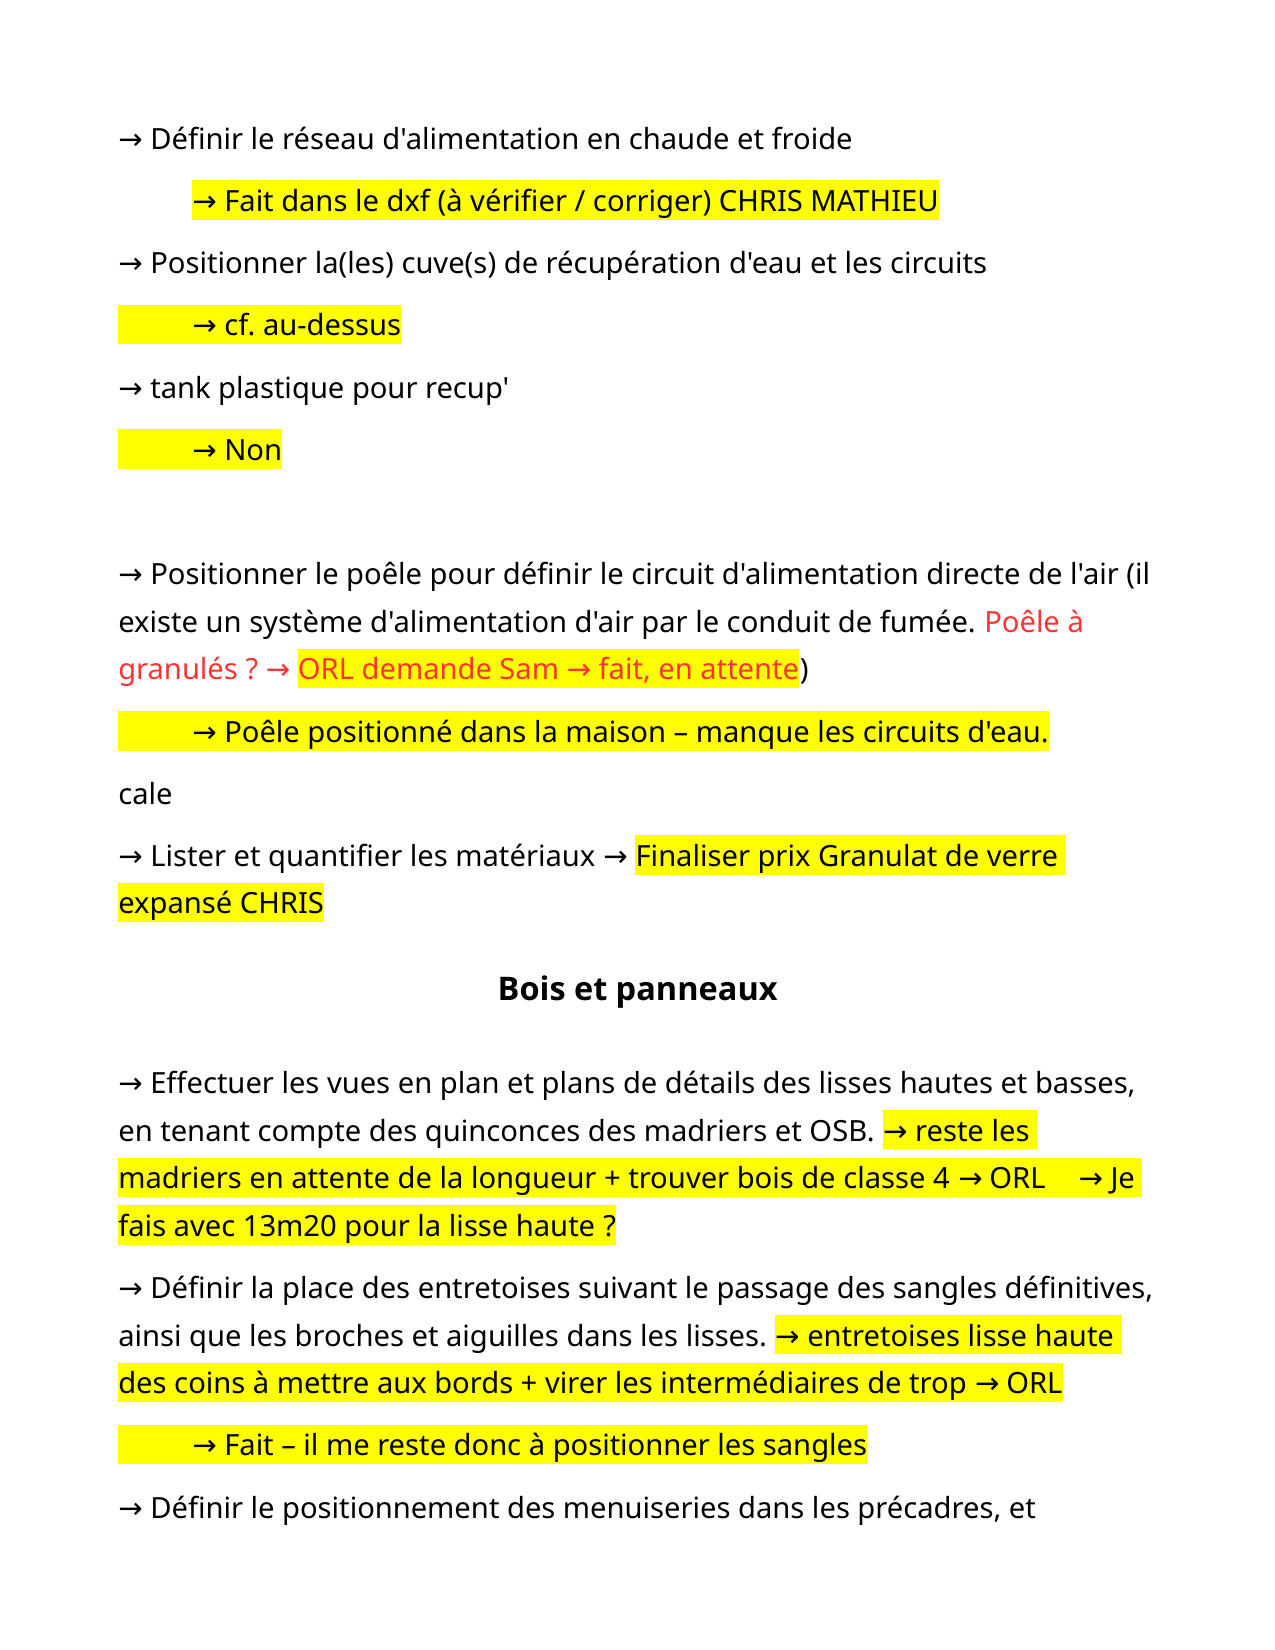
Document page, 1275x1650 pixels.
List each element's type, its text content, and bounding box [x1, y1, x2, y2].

text → Effectuer les vues en plan et plans de détails des lisses hautes et basses, en tenant compte des quinconces des madriers et OSB. → reste les madriers en attente de la longueur + trouver bois de classe 4 → ORL → Je fais avec 13m20 pour la lisse haute ? [118, 1062, 1157, 1245]
text → Fait dans le dxf (à vérifier / corriger) CHRIS MATHIEU [118, 180, 1157, 220]
text → Définir le positionnement des menuiseries dans les précadres, et [118, 1487, 1157, 1527]
text → Lister et quantifier les matériaux → Finaliser prix Granulat de verre expansé CHRIS [118, 835, 1157, 922]
text → Non [118, 429, 1157, 469]
text cale [118, 773, 1157, 813]
text → Fait – il me reste donc à positionner les sangles [118, 1425, 1157, 1464]
subtitle Bois et panneaux [118, 966, 1157, 1010]
text → Positionner la(les) cuve(s) de récupération d'eau et les circuits [118, 242, 1157, 282]
text → cf. au-dessus [118, 305, 1157, 344]
text → tank plastique pour recup' [118, 367, 1157, 407]
text → Définir la place des entretoises suivant le passage des sangles définitives, ainsi que les broches et aiguilles dans les lisses. → entretoises lisse haute des coins à mettre aux bords + virer les intermédiaires de trop → ORL [118, 1267, 1157, 1402]
text → Positionner le poêle pour définir le circuit d'alimentation directe de l'air (il existe un système d'alimentation d'air par le conduit de fumée. Poêle à granulés ? → ORL demande Sam → fait, en attente) [118, 553, 1157, 688]
text → Poêle positionné dans la maison – manque les circuits d'eau. [118, 711, 1157, 751]
text → Définir le réseau d'alimentation en chaude et froide [118, 118, 1157, 158]
